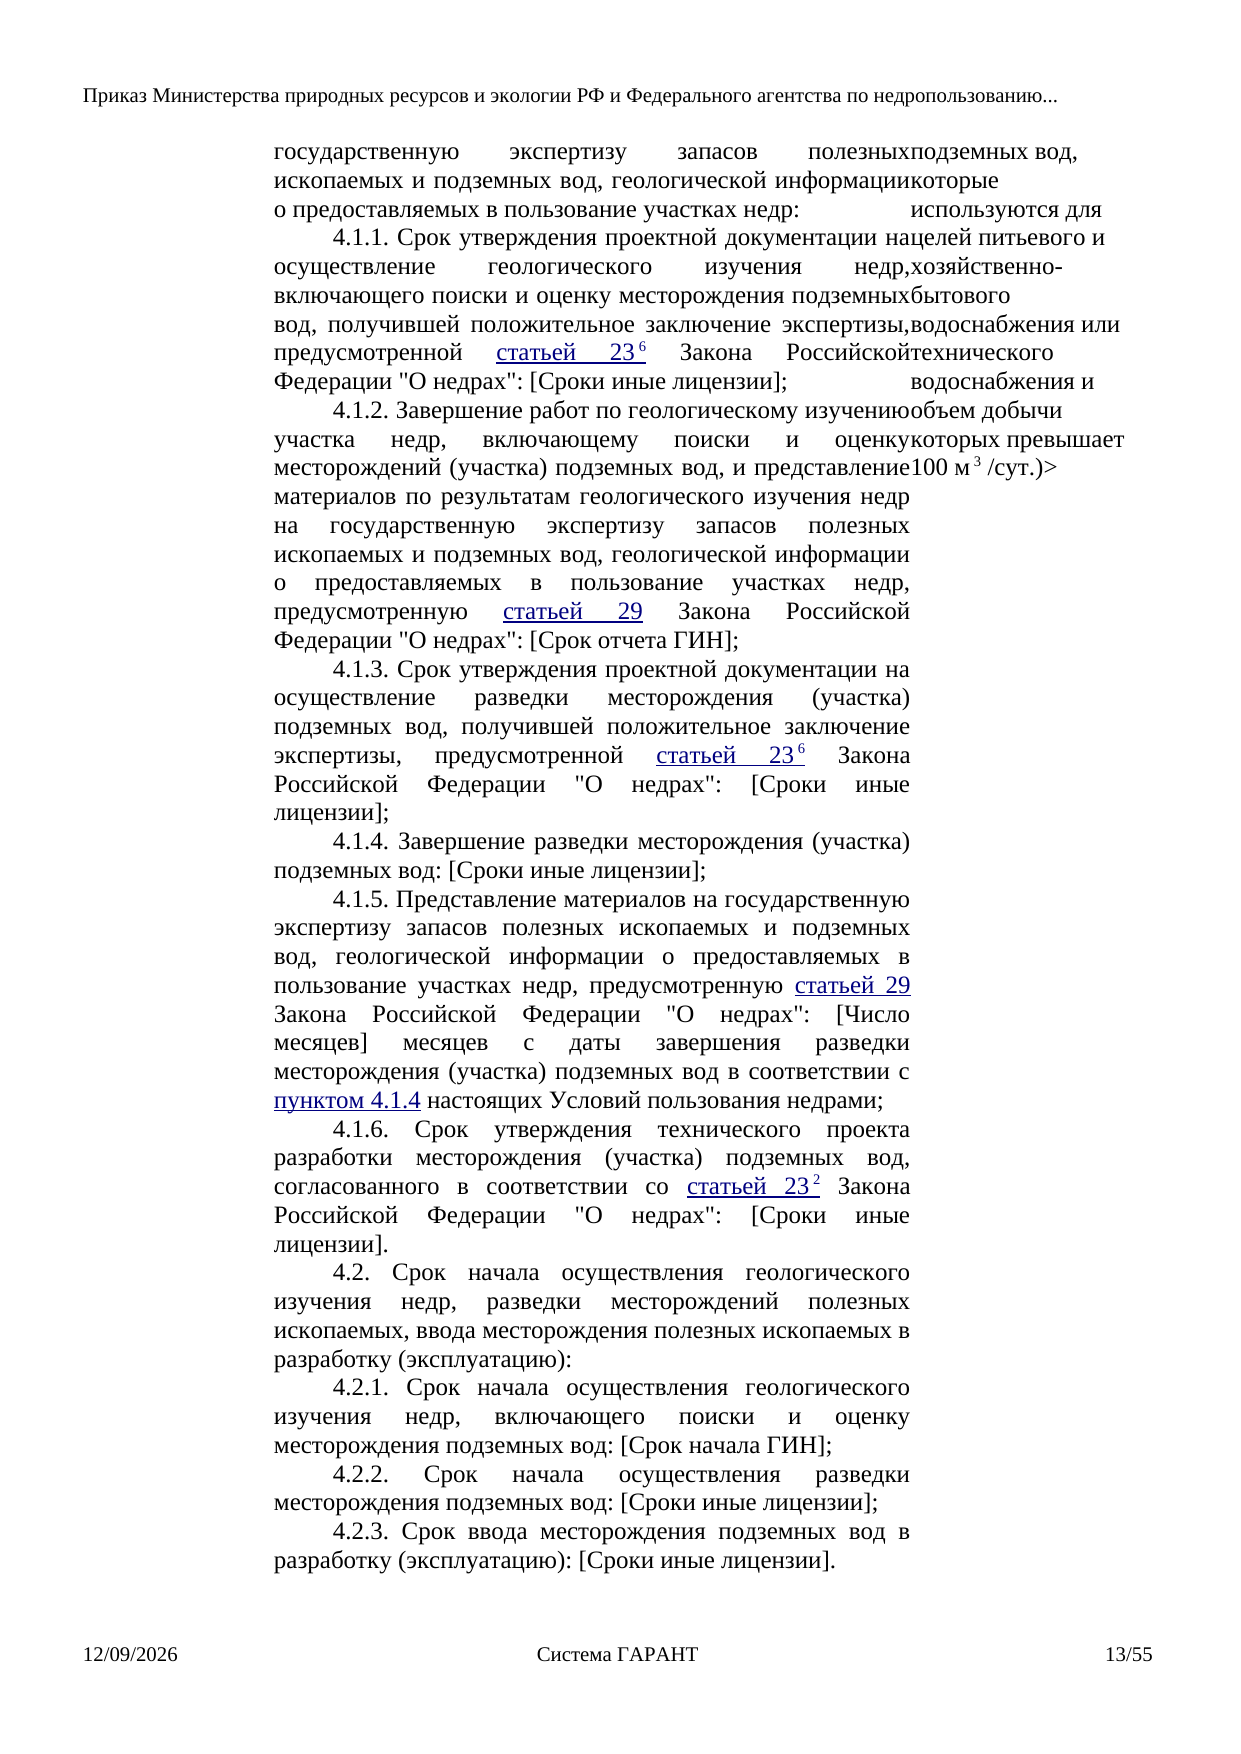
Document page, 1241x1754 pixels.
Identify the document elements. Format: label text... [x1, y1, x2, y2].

table_cell [172, 136, 274, 1574]
table_cell государственную экспертизу запасов полезных ископаемых и подземных вод, геологической информации о предоставляемых в пользование участках недр: 4.1.1. Срок утверждения проектной документации на осуществление геологического изучения недр, включающего поиски и оценку месторождения подземных вод, получившей положительное заключение экспертизы, предусмотренной статьей 23 6 Закона Российской Федерации "О недрах": [Сроки иные лицензии]; 4.1.2. Завершение работ по геологическому изучению участка недр, включающему поиски и оценку месторождений (участка) подземных вод, и представление материалов по результатам геологического изучения недр на государственную экспертизу запасов полезных ископаемых и подземных вод, геологической информации о предоставляемых в пользование участках недр, предусмотренную статьей 29 Закона Российской Федерации "О недрах": [Срок отчета ГИН]; 4.1.3. Срок утверждения проектной документации на осуществление разведки месторождения (участка) подземных вод, получившей положительное заключение экспертизы, предусмотренной статьей 23 6 Закона Российской Федерации "О недрах": [Сроки иные лицензии]; 4.1.4. Завершение разведки месторождения (участка) подземных вод: [Сроки иные лицензии]; 4.1.5. Представление материалов на государственную экспертизу запасов полезных ископаемых и подземных вод, геологической информации о предоставляемых в пользование участках недр, предусмотренную статьей 29 Закона Российской Федерации "О недрах": [Число месяцев] месяцев с даты завершения разведки месторождения (участка) подземных вод в соответствии с пунктом 4.1.4 настоящих Условий пользования недрами; 4.1.6. Срок утверждения технического проекта разработки месторождения (участка) подземных вод, согласованного в соответствии со статьей 23 2 Закона Российской Федерации "О недрах": [Сроки иные лицензии]. 4.2. Срок начала осуществления геологического изучения недр, разведки месторождений полезных ископаемых, ввода месторождения полезных ископаемых в разработку (эксплуатацию): 4.2.1. Срок начала осуществления геологического изучения недр, включающего поиски и оценку месторождения подземных вод: [Срок начала ГИН]; 4.2.2. Срок начала осуществления разведки месторождения подземных вод: [Сроки иные лицензии]; 4.2.3. Срок ввода месторождения подземных вод в разработку (эксплуатацию): [Сроки иные лицензии]. [274, 136, 910, 1574]
table_cell подземных вод, которые используются для целей питьевого и хозяйственно-бытового водоснабжения или технического водоснабжения и объем добычи которых превышает 100 м 3 /сут.)> [910, 136, 1146, 1574]
table_cell [83, 136, 172, 1574]
